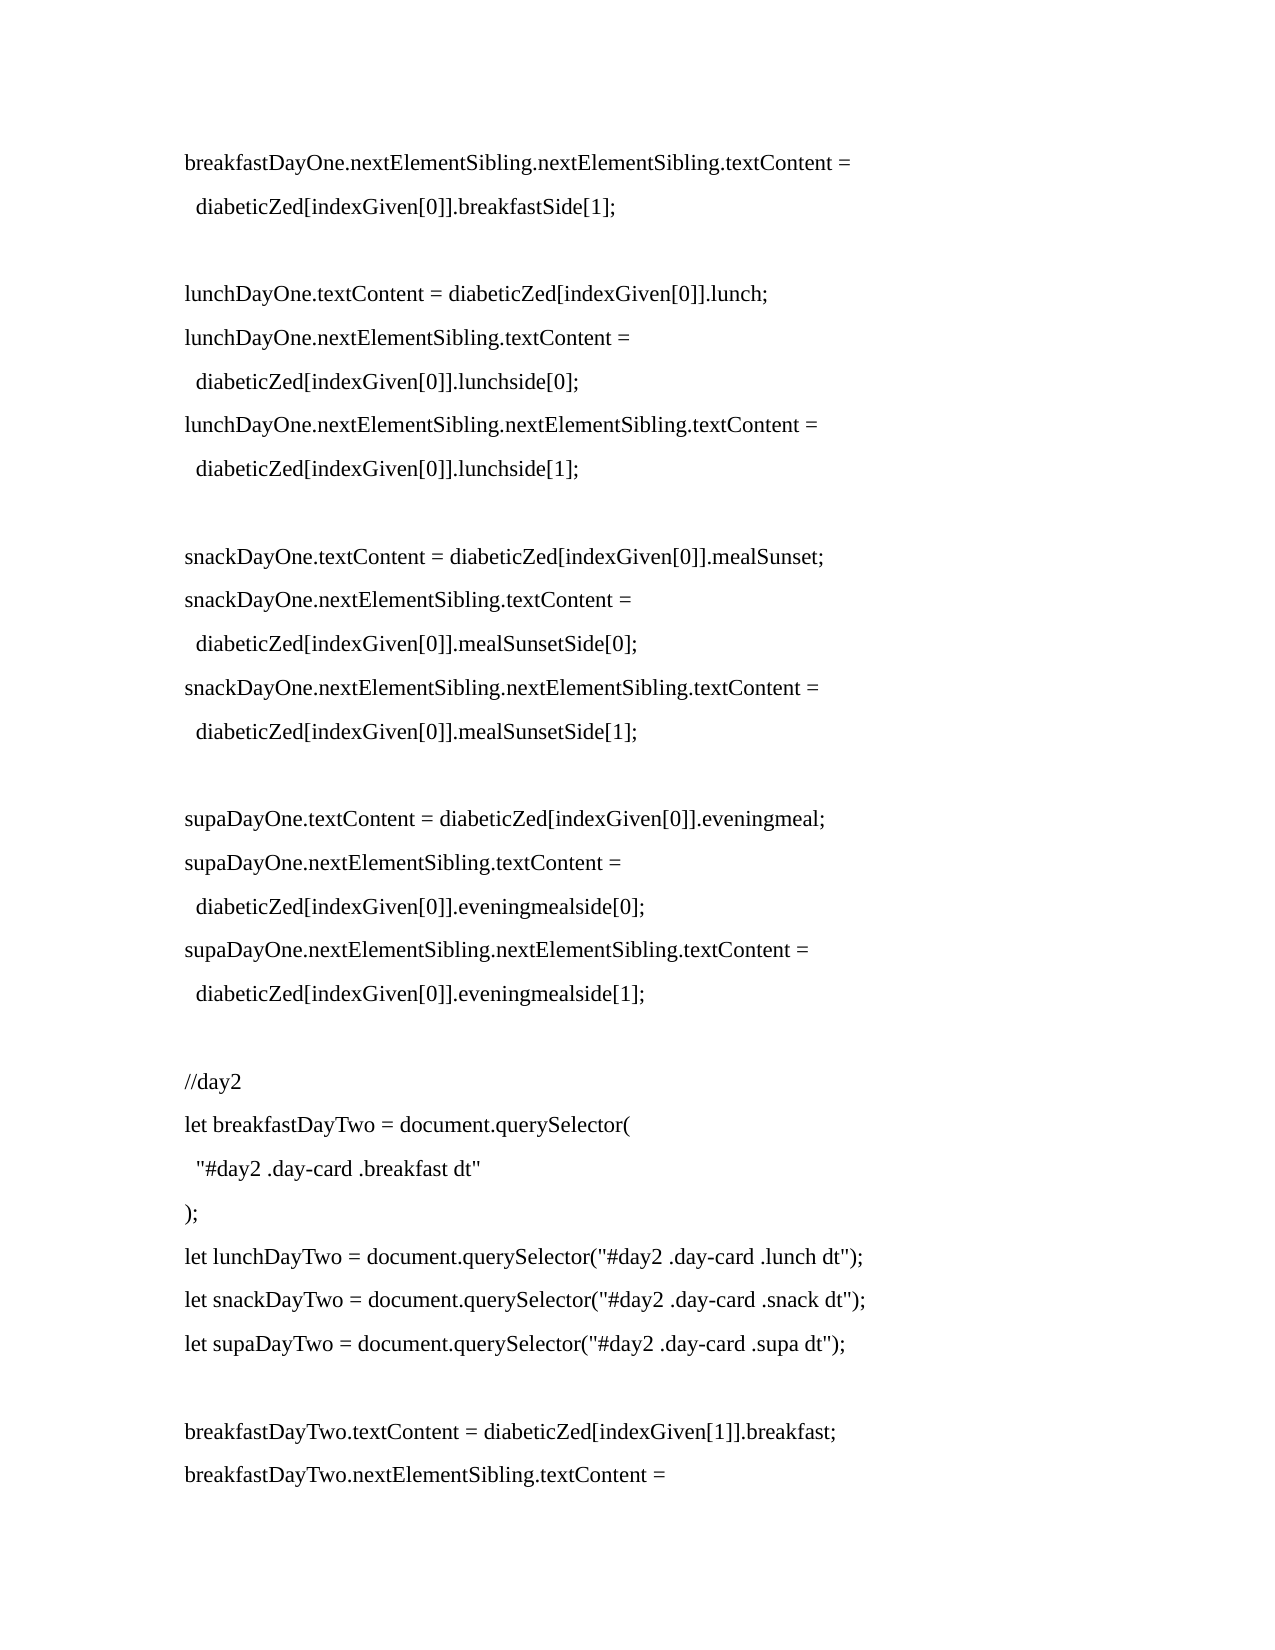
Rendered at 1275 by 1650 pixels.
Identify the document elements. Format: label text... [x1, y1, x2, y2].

text snackDayOne.textContent = diabeticZed[indexGiven[0]].mealSunset; [150, 544, 1125, 569]
text diabeticZed[indexGiven[0]].lunchside[1]; [150, 456, 1125, 482]
text let breakfastDayTwo = document.querySelector( [150, 1112, 1125, 1138]
text "#day2 .day-card .breakfast dt" [150, 1156, 1125, 1182]
text supaDayOne.nextElementSibling.textContent = [150, 850, 1125, 875]
text lunchDayOne.textContent = diabeticZed[indexGiven[0]].lunch; [150, 281, 1125, 307]
text diabeticZed[indexGiven[0]].eveningmealside[0]; [150, 894, 1125, 919]
text lunchDayOne.nextElementSibling.textContent = [150, 325, 1125, 350]
text diabeticZed[indexGiven[0]].mealSunsetSide[1]; [150, 719, 1125, 744]
text diabeticZed[indexGiven[0]].mealSunsetSide[0]; [150, 631, 1125, 657]
text //day2 [150, 1069, 1125, 1094]
text diabeticZed[indexGiven[0]].lunchside[0]; [150, 369, 1125, 394]
text breakfastDayOne.nextElementSibling.nextElementSibling.textContent = [150, 150, 1125, 175]
text snackDayOne.nextElementSibling.textContent = [150, 587, 1125, 613]
text ); [150, 1200, 1125, 1225]
text lunchDayOne.nextElementSibling.nextElementSibling.textContent = [150, 412, 1125, 438]
text supaDayOne.nextElementSibling.nextElementSibling.textContent = [150, 937, 1125, 963]
text let lunchDayTwo = document.querySelector("#day2 .day-card .lunch dt"); [150, 1244, 1125, 1269]
text diabeticZed[indexGiven[0]].breakfastSide[1]; [150, 194, 1125, 219]
text supaDayOne.textContent = diabeticZed[indexGiven[0]].eveningmeal; [150, 806, 1125, 832]
text let snackDayTwo = document.querySelector("#day2 .day-card .snack dt"); [150, 1287, 1125, 1313]
text let supaDayTwo = document.querySelector("#day2 .day-card .supa dt"); [150, 1331, 1125, 1357]
text breakfastDayTwo.nextElementSibling.textContent = [150, 1462, 1125, 1488]
text snackDayOne.nextElementSibling.nextElementSibling.textContent = [150, 675, 1125, 700]
text diabeticZed[indexGiven[0]].eveningmealside[1]; [150, 981, 1125, 1007]
text breakfastDayTwo.textContent = diabeticZed[indexGiven[1]].breakfast; [150, 1419, 1125, 1444]
